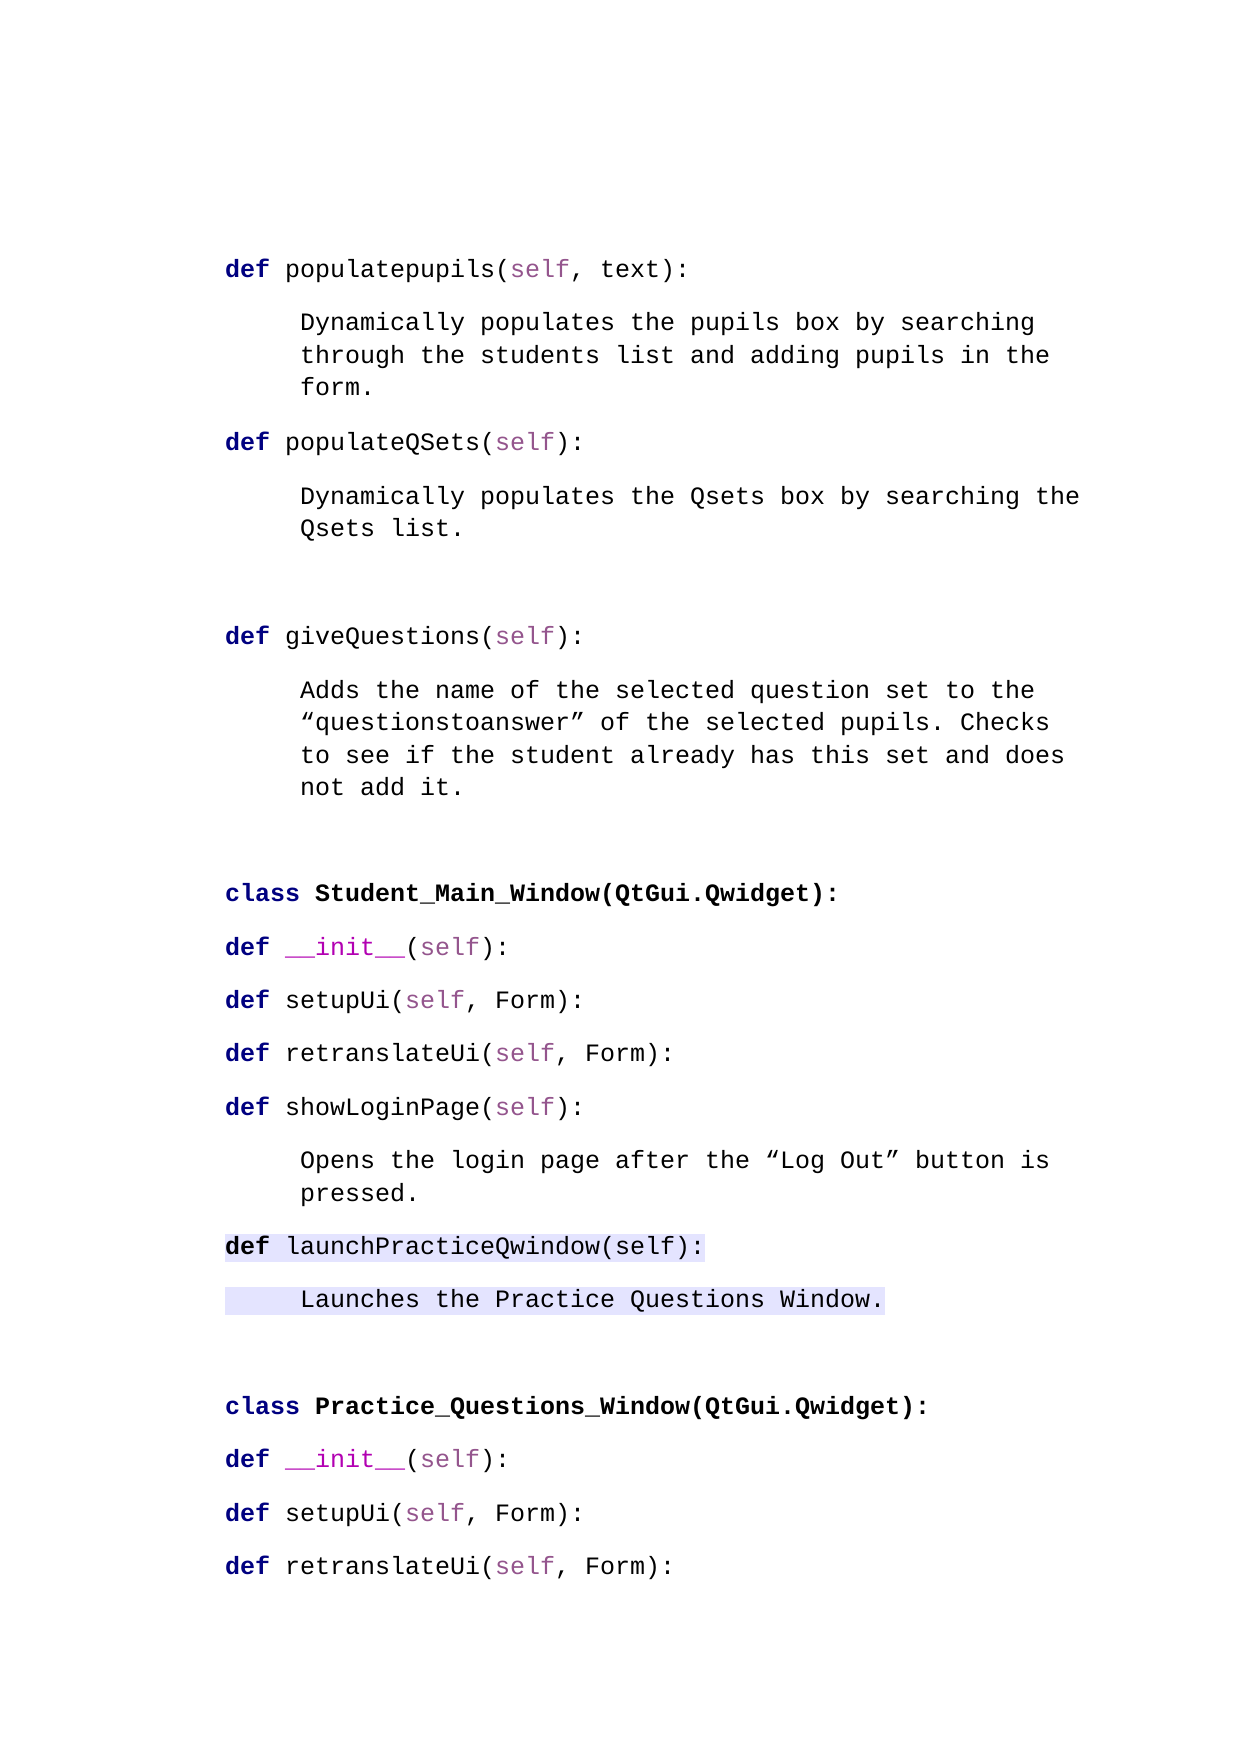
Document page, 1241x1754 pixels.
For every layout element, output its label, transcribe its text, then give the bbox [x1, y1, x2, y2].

text def populateQSets(self): [150, 428, 1090, 458]
text def __init__(self): [225, 934, 1090, 963]
text class Practice_Questions_Window(QtGui.Qwidget): [225, 1393, 1090, 1422]
text Launches the Practice Questions Window. [225, 1287, 1090, 1315]
text def giveQuestions(self): [150, 622, 1090, 652]
text def populatepupils(self, text): [150, 257, 1090, 285]
text def setupUi(self, Form): [225, 1500, 1090, 1528]
text Dynamically populates the pupils box by searching through the students list and adding pupils in the form. [150, 310, 1090, 403]
text def launchPracticeQwindow(self): [225, 1233, 1090, 1262]
text def retranslateUi(self, Form): [225, 1041, 1090, 1069]
text class Student_Main_Window(QtGui.Qwidget): [225, 881, 1090, 909]
text def retranslateUi(self, Form): [225, 1553, 1090, 1582]
text Opens the login page after the “Log Out” button is pressed. [225, 1148, 1090, 1208]
text def __init__(self): [225, 1447, 1090, 1475]
text Dynamically populates the Qsets box by searching the Qsets list. [150, 483, 1090, 544]
text Adds the name of the selected question set to the “questionstoanswer” of the selected pupils. Checks to see if the student already has this set and does not add it. [225, 677, 1090, 803]
text def setupUi(self, Form): [225, 988, 1090, 1016]
text def showLoginPage(self): [225, 1094, 1090, 1123]
